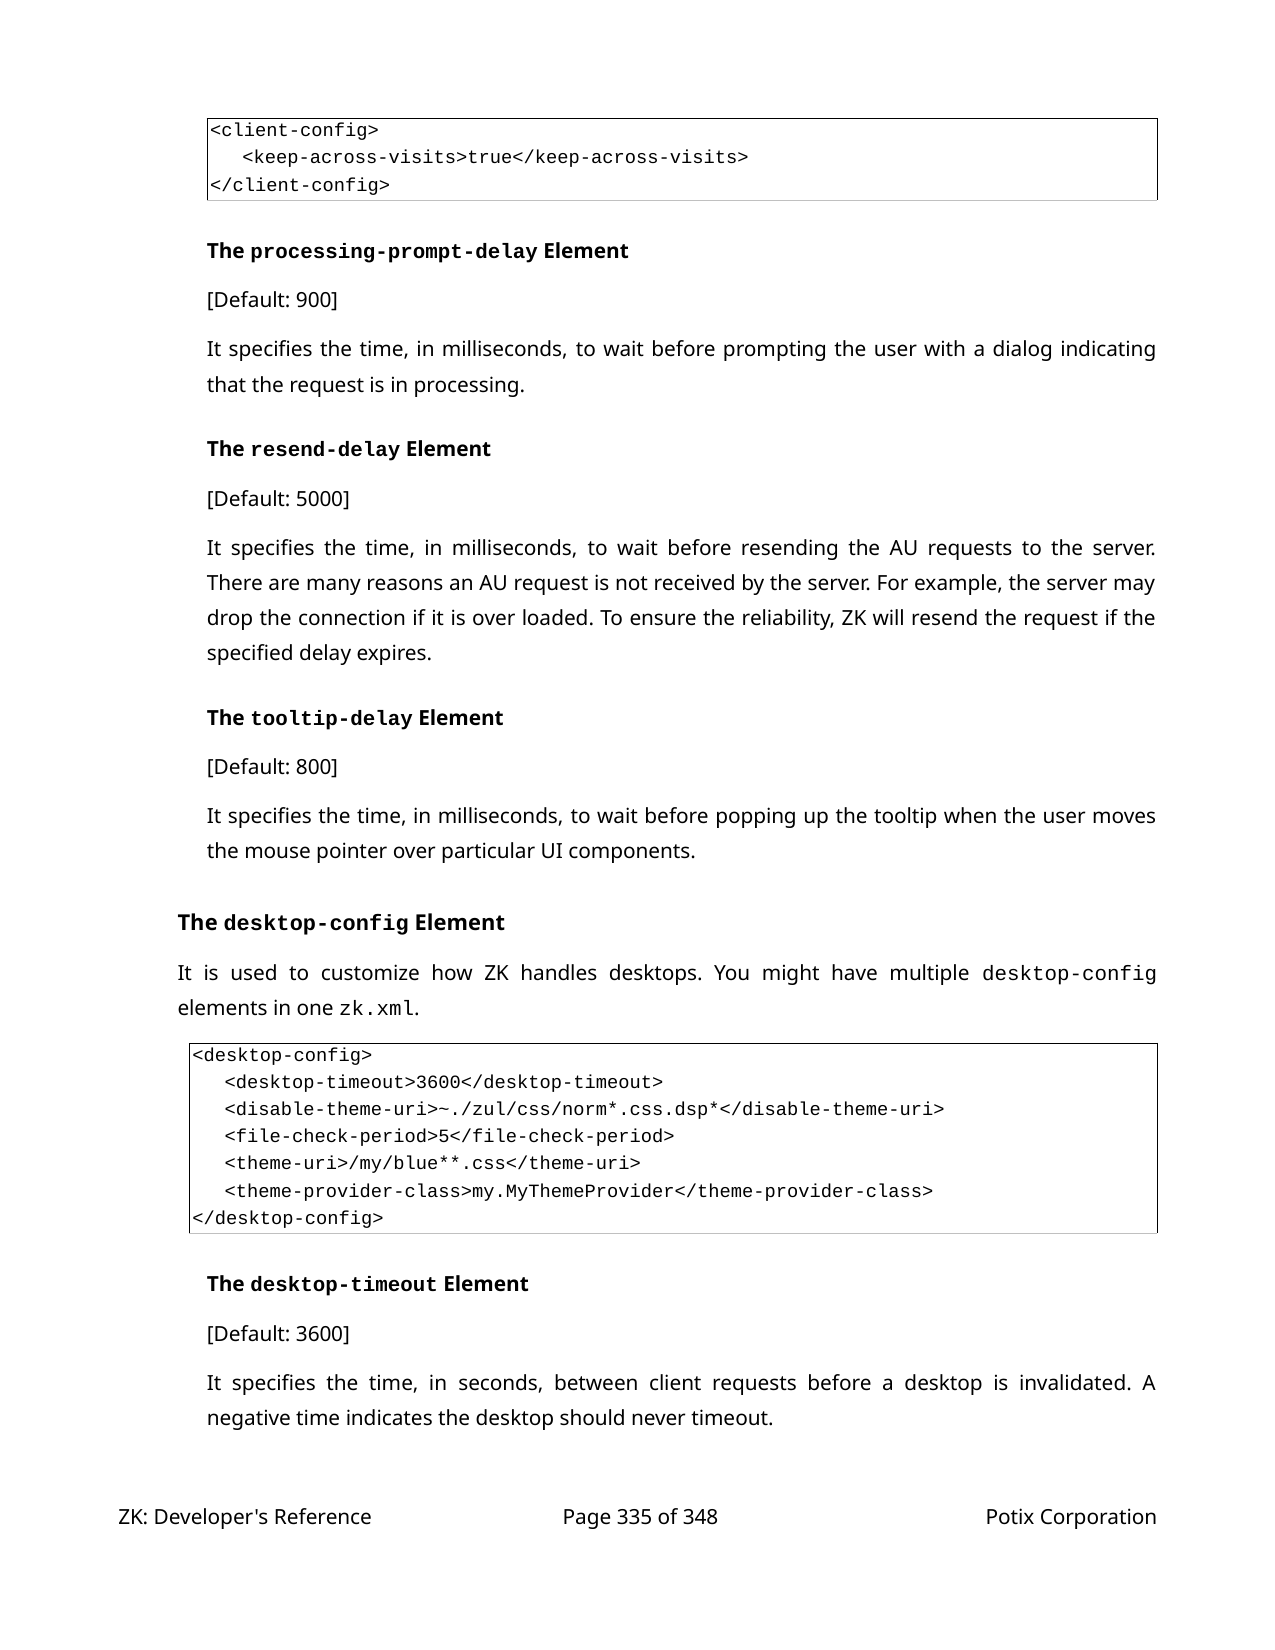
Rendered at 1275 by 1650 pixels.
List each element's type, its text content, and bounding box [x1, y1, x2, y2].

subtitle The desktop-timeout Element [207, 1269, 1157, 1298]
text It specifies the time, in seconds, between client requests before a desktop is invalidated. A negative time indicates the desktop should never timeout. [207, 1368, 1157, 1431]
subtitle The processing-prompt-delay Element [207, 236, 1157, 265]
text <disable-theme-uri>~./zul/css/norm*.css.dsp*</disable-theme-uri> [190, 1097, 1157, 1121]
text </desktop-config> [190, 1206, 1157, 1233]
text <theme-provider-class>my.MyThemeProvider</theme-provider-class> [190, 1178, 1157, 1203]
text It is used to customize how ZK handles desktops. You might have multiple desktop-config elements in one zk.xml. [177, 958, 1157, 1022]
text </client-config> [208, 172, 1157, 200]
text [Default: 900] [207, 286, 1157, 314]
text <theme-uri>/my/blue**.css</theme-uri> [190, 1151, 1157, 1176]
text [Default: 800] [207, 752, 1157, 781]
text <client-config> [208, 119, 1157, 142]
text It specifies the time, in milliseconds, to wait before resending the AU requests to the server. There are many reasons an AU request is not received by the server. For example, the server may drop the connection if it is over loaded. To ensure the reliability, ZK will resend the request if the specified delay expires. [207, 533, 1157, 666]
text It specifies the time, in milliseconds, to wait before popping up the tooltip when the user moves the mouse pointer over particular UI components. [207, 801, 1157, 864]
subtitle The desktop-config Element [177, 907, 1157, 937]
subtitle The tooltip-delay Element [207, 703, 1157, 732]
text <file-check-period>5</file-check-period> [190, 1124, 1157, 1148]
subtitle The resend-delay Element [207, 434, 1157, 463]
text [Default: 3600] [207, 1319, 1157, 1347]
text <keep-across-visits>true</keep-across-visits> [208, 145, 1157, 169]
text <desktop-timeout>3600</desktop-timeout> [190, 1070, 1157, 1094]
text [Default: 5000] [207, 484, 1157, 512]
text It specifies the time, in milliseconds, to wait before prompting the user with a dialog indicating that the request is in processing. [207, 334, 1157, 398]
text <desktop-config> [190, 1044, 1157, 1067]
